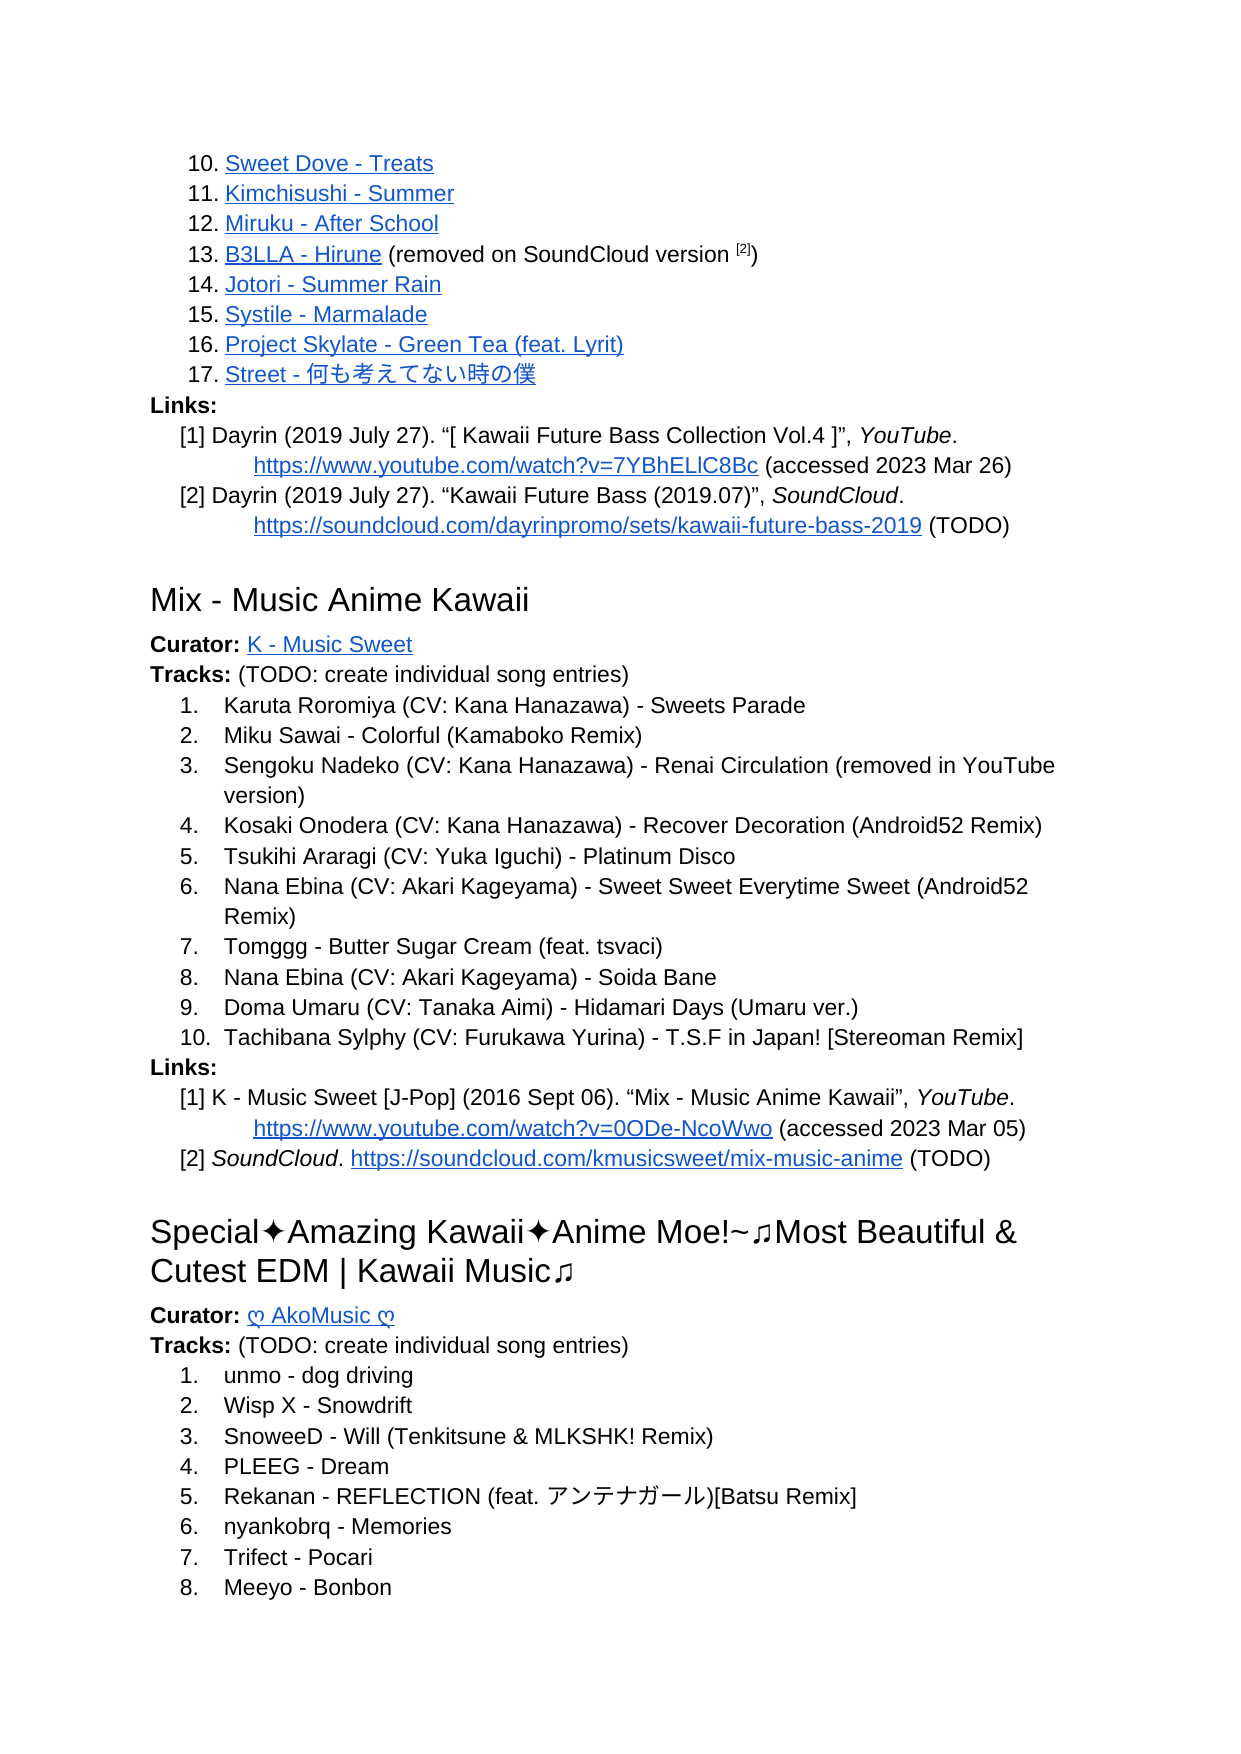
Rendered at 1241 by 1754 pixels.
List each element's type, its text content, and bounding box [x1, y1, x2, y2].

list Tomggg - Butter Sugar Cream (feat. tsvaci) [179, 933, 1090, 959]
list nyankobrq - Memories [179, 1513, 1090, 1539]
list Jotori - Summer Rain [187, 271, 1090, 297]
list B3LLA - Hirune (removed on SoundCloud version [2]) [187, 241, 1090, 267]
list Tsukihi Araragi (CV: Yuka Iguchi) - Platinum Disco [179, 843, 1090, 869]
list Sengoku Nadeko (CV: Kana Hanazawa) - Renai Circulation (removed in YouTube version) [179, 752, 1090, 808]
list Tachibana Sylphy (CV: Furukawa Yurina) - T.S.F in Japan! [Stereoman Remix] [179, 1024, 1090, 1050]
list Meeyo - Bonbon [179, 1574, 1090, 1600]
list PLEEG - Dream [179, 1453, 1090, 1479]
list SnoweeD - Will (Tenkitsune & MLKSHK! Remix) [179, 1423, 1090, 1449]
text Curator: K - Music Sweet [150, 631, 1090, 657]
subtitle Mix - Music Anime Kawaii [150, 580, 1090, 619]
list unmo - dog driving [179, 1362, 1090, 1388]
text [1] K - Music Sweet [J-Pop] (2016 Sept 06). “Mix - Music Anime Kawaii”, YouTube. https://www.youtube.com/watch?v=0ODe-NcoWwo (accessed 2023 Mar 05) [179, 1084, 1090, 1141]
text Tracks: (TODO: create individual song entries) [150, 1332, 1090, 1358]
text Links: [150, 1054, 1090, 1080]
list Trifect - Pocari [179, 1543, 1090, 1570]
list Nana Ebina (CV: Akari Kageyama) - Sweet Sweet Everytime Sweet (Android52 Remix) [179, 873, 1090, 929]
list Kosaki Onodera (CV: Kana Hanazawa) - Recover Decoration (Android52 Remix) [179, 812, 1090, 839]
subtitle Special✦Amazing Kawaii✦Anime Moe!~♫Most Beautiful & Cutest EDM | Kawaii Music♫ [150, 1212, 1090, 1289]
text Links: [150, 392, 1090, 418]
list Kimchisushi - Summer [187, 180, 1090, 207]
text [2] SoundCloud. https://soundcloud.com/kmusicsweet/mix-music-anime (TODO) [179, 1145, 1090, 1171]
list Miruku - After School [187, 210, 1090, 237]
list Systile - Marmalade [187, 301, 1090, 327]
text [1] Dayrin (2019 July 27). “[ Kawaii Future Bass Collection Vol.4 ]”, YouTube. https://www.youtube.com/watch?v=7YBhELlC8Bc (accessed 2023 Mar 26) [179, 422, 1090, 478]
list Nana Ebina (CV: Akari Kageyama) - Soida Bane [179, 963, 1090, 990]
list Karuta Roromiya (CV: Kana Hanazawa) - Sweets Parade [179, 692, 1090, 718]
text Curator: ღ AkoMusic ღ [150, 1302, 1090, 1328]
list Miku Sawai - Colorful (Kamaboko Remix) [179, 722, 1090, 748]
text Tracks: (TODO: create individual song entries) [150, 661, 1090, 688]
list Project Skylate - Green Tea (feat. Lyrit) [187, 331, 1090, 358]
list Wisp X - Snowdrift [179, 1392, 1090, 1419]
list Street - 何も考えてない時の僕 [187, 361, 1090, 388]
list Rekanan - REFLECTION (feat. アンテナガール)[Batsu Remix] [179, 1483, 1090, 1509]
list Sweet Dove - Treats [187, 150, 1090, 176]
text [2] Dayrin (2019 July 27). “Kawaii Future Bass (2019.07)”, SoundCloud. https://soundcloud.com/dayrinpromo/sets/kawaii-future-bass-2019 (TODO) [179, 482, 1090, 539]
list Doma Umaru (CV: Tanaka Aimi) - Hidamari Days (Umaru ver.) [179, 994, 1090, 1020]
